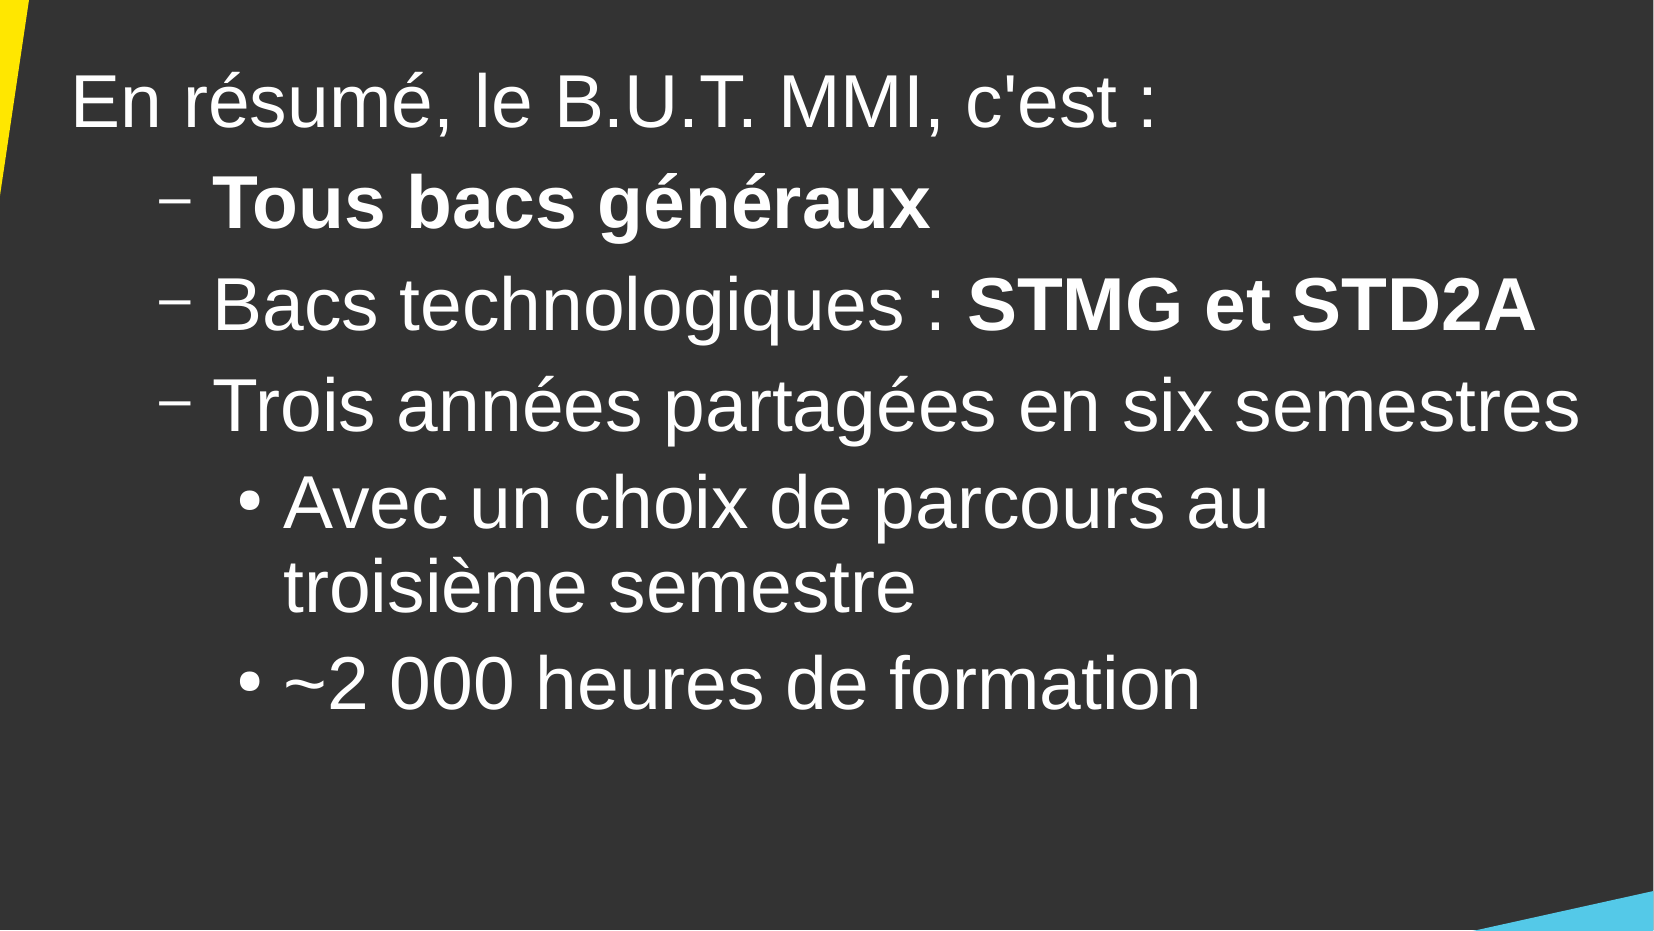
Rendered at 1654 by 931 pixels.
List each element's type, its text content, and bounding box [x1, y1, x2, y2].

text_box [1472, 890, 1654, 931]
text_box [0, 0, 29, 196]
list En résumé, le B.U.T. MMI, c'est : Tous bacs généraux Bacs technologiques : STMG et STD2A Trois années partagées en six semestres Avec un choix de parcours au troisième semestre ~2 000 heures de formation [70, 59, 1595, 851]
